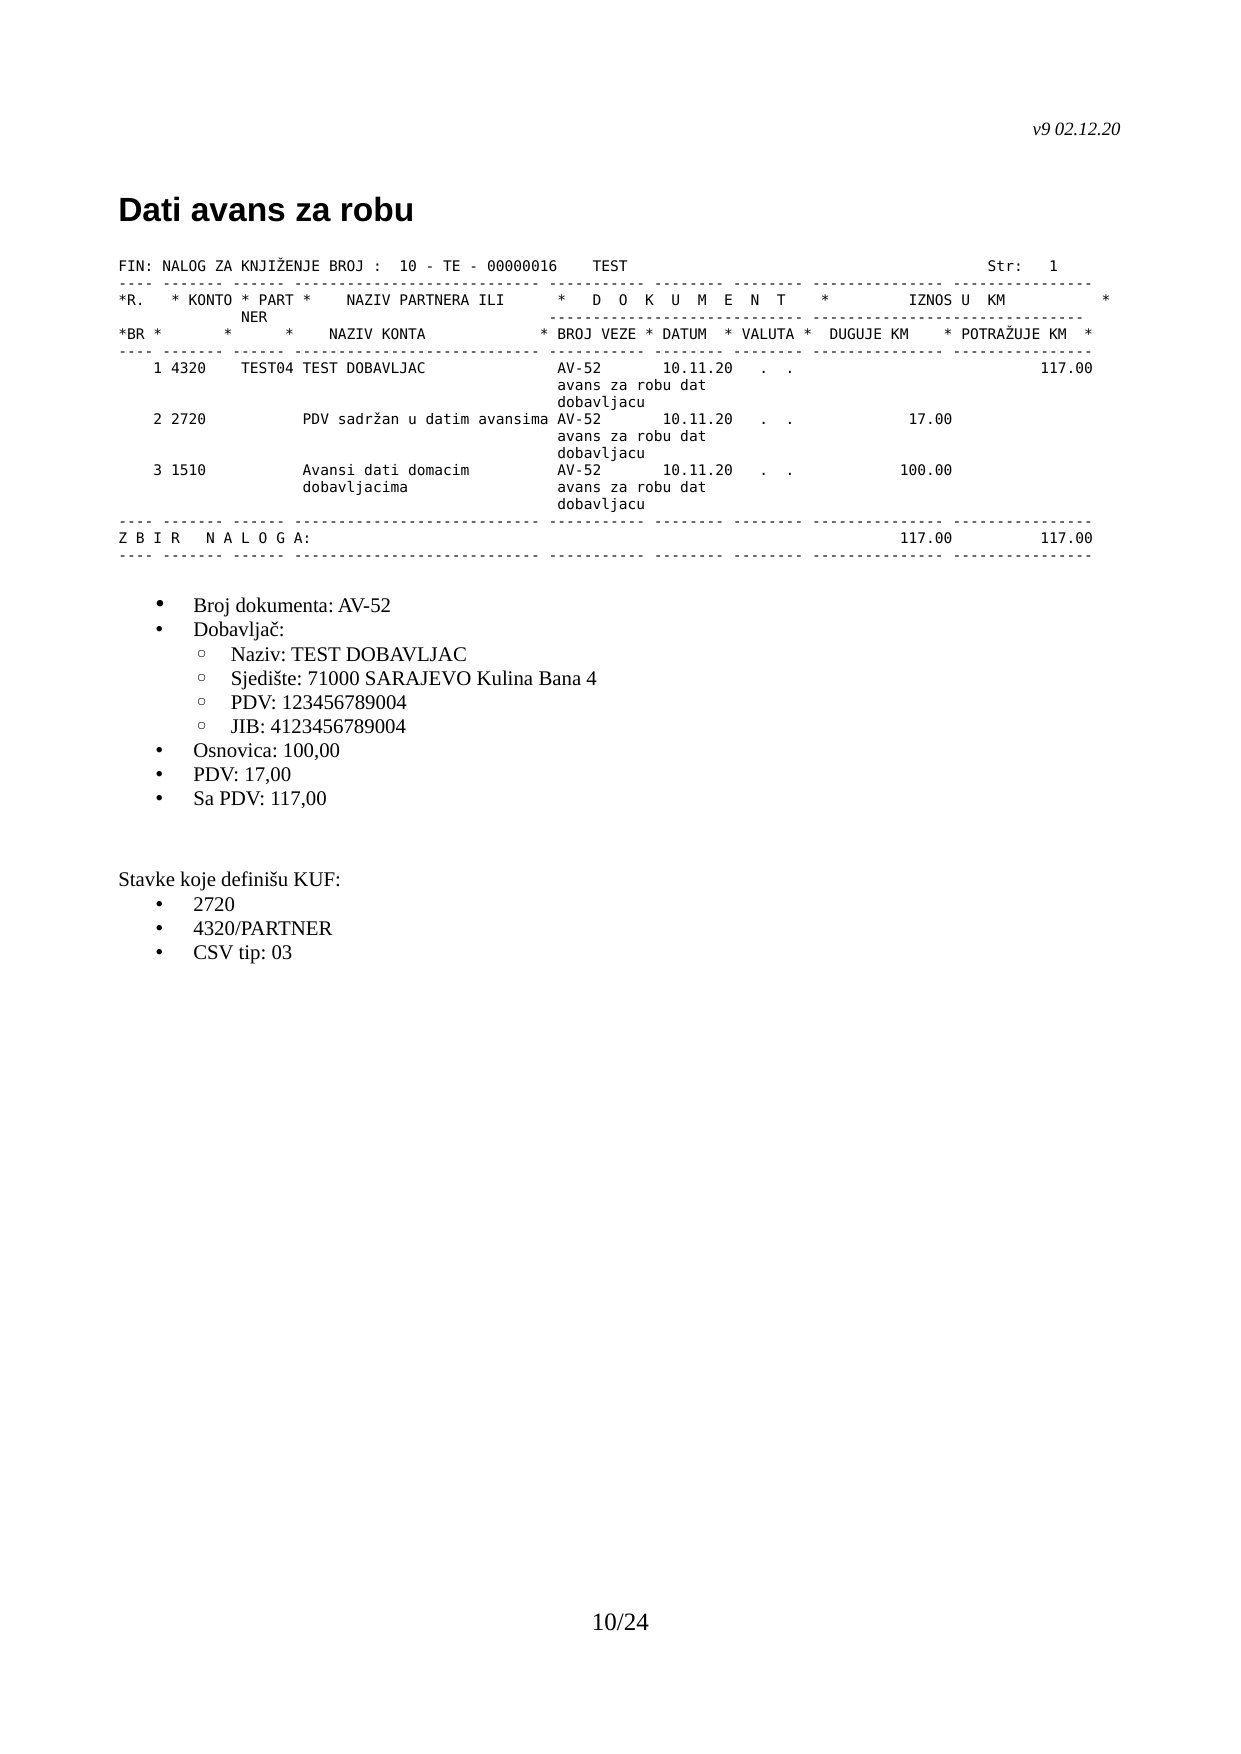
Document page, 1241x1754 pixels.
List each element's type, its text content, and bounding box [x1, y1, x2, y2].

list 4320/PARTNER [156, 916, 1122, 939]
text ---- ------- ------ ---------------------------- ----------- -------- -------- --------------- ---------------- [118, 547, 1122, 564]
text Z B I R N A L O G A: 117.00 117.00 [118, 530, 1122, 547]
text avans za robu dat [118, 428, 1122, 445]
text NER ----------------------------- ------------------------------- [118, 309, 1122, 326]
list JIB: 4123456789004 [193, 714, 1122, 738]
list Dobavljač: [156, 617, 1122, 641]
subtitle Dati avans za robu [118, 190, 1122, 229]
text ---- ------- ------ ---------------------------- ----------- -------- -------- --------------- ---------------- [118, 343, 1122, 360]
list Naziv: TEST DOBAVLJAC [193, 641, 1122, 666]
text dobavljacu [118, 445, 1122, 462]
text 1 4320 TEST04 TEST DOBAVLJAC AV-52 10.11.20 . . 117.00 [118, 360, 1122, 377]
list 2720 [156, 891, 1122, 916]
text FIN: NALOG ZA KNJIŽENJE BROJ : 10 - TE - 00000016 TEST Str: 1 [118, 258, 1122, 275]
list Broj dokumenta: AV-52 [156, 592, 1122, 617]
text 3 1510 Avansi dati domacim AV-52 10.11.20 . . 100.00 [118, 462, 1122, 479]
text dobavljacu [118, 394, 1122, 411]
list Sjedište: 71000 SARAJEVO Kulina Bana 4 [193, 666, 1122, 689]
text Stavke koje definišu KUF: [118, 867, 1122, 891]
list PDV: 17,00 [156, 762, 1122, 786]
list Osnovica: 100,00 [156, 738, 1122, 762]
list CSV tip: 03 [156, 939, 1122, 964]
text *BR * * * NAZIV KONTA * BROJ VEZE * DATUM * VALUTA * DUGUJE KM * POTRAŽUJE KM * [118, 326, 1122, 343]
text 2 2720 PDV sadržan u datim avansima AV-52 10.11.20 . . 17.00 [118, 411, 1122, 428]
text avans za robu dat [118, 377, 1122, 394]
text *R. * KONTO * PART * NAZIV PARTNERA ILI * D O K U M E N T * IZNOS U KM * [118, 292, 1122, 309]
text ---- ------- ------ ---------------------------- ----------- -------- -------- --------------- ---------------- [118, 513, 1122, 530]
list PDV: 123456789004 [193, 689, 1122, 714]
text dobavljacima avans za robu dat [118, 479, 1122, 496]
list Sa PDV: 117,00 [156, 786, 1122, 810]
text dobavljacu [118, 496, 1122, 513]
text ---- ------- ------ ---------------------------- ----------- -------- -------- --------------- ---------------- [118, 275, 1122, 292]
